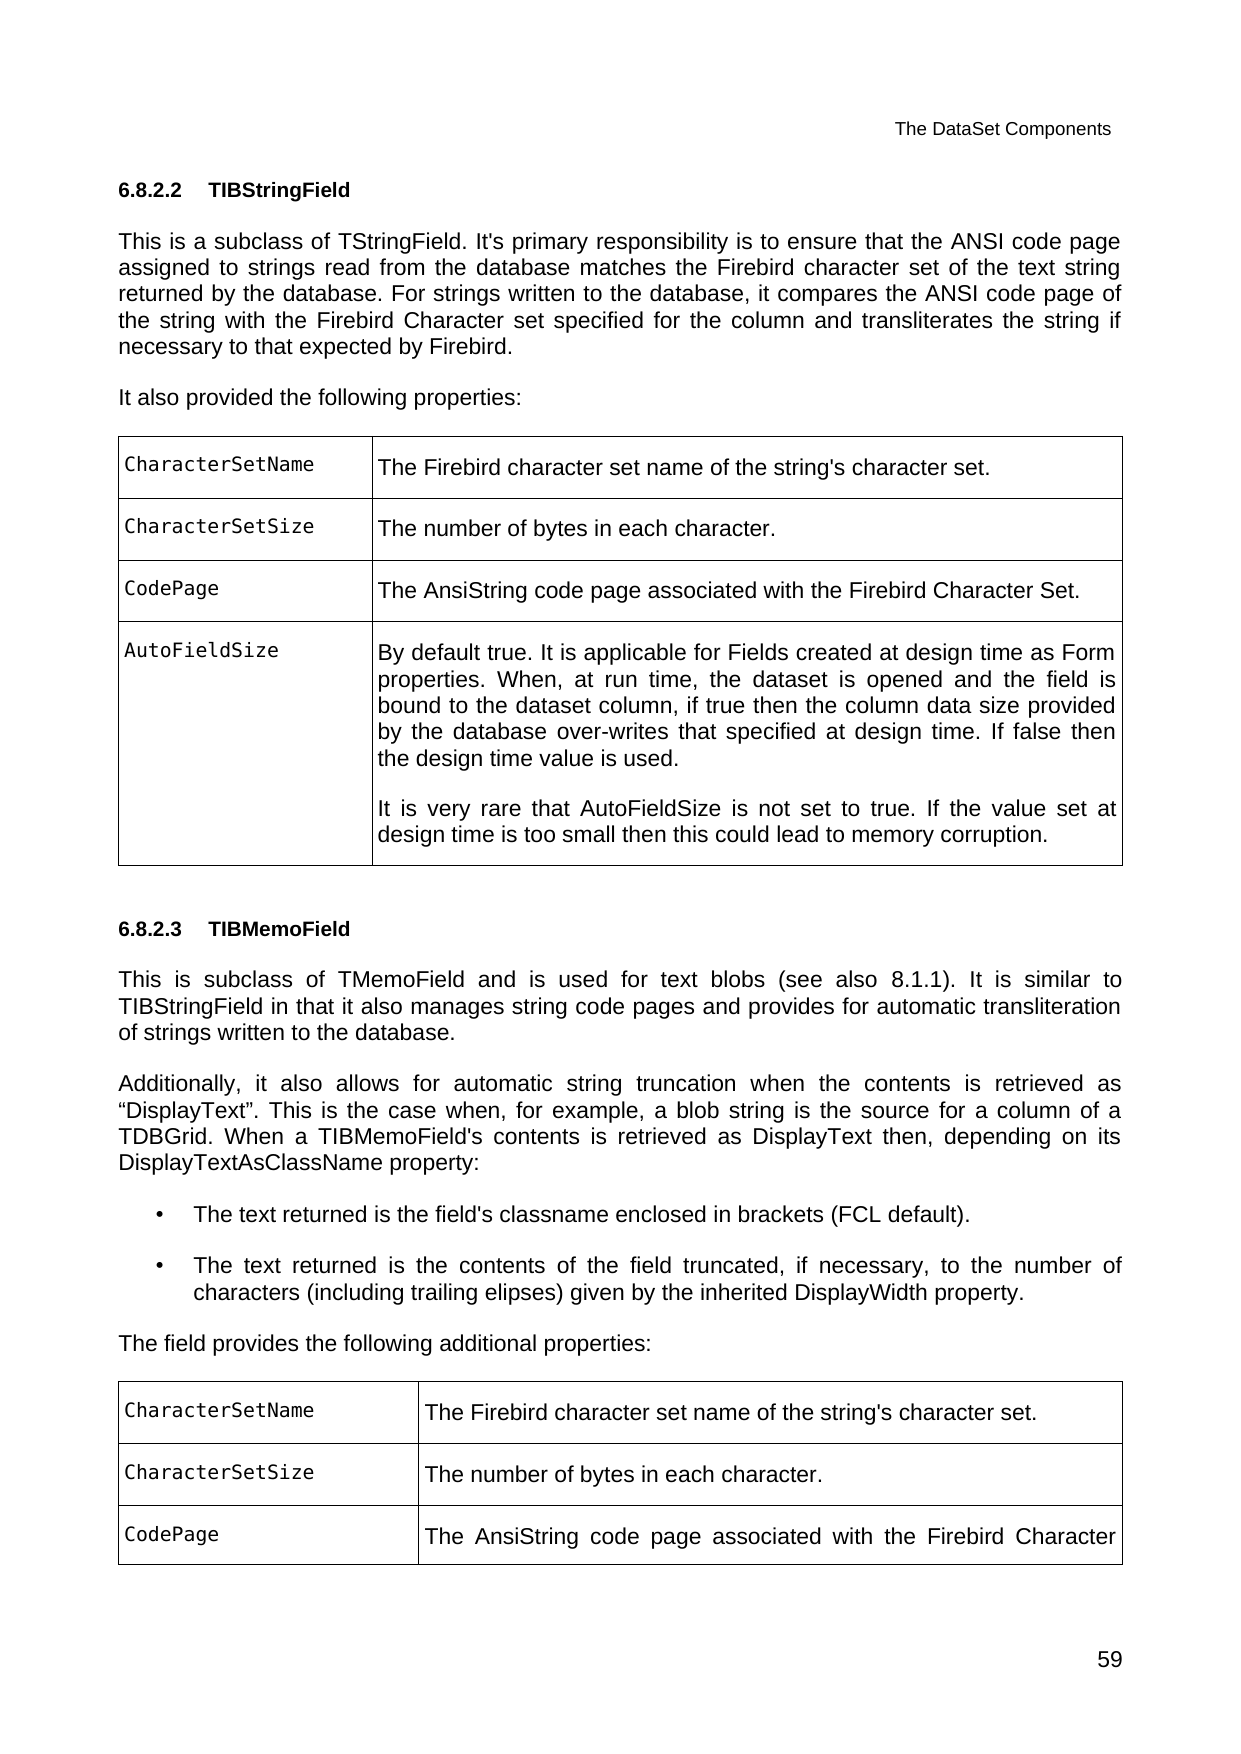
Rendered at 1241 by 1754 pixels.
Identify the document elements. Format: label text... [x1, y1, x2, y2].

text The field provides the following additional properties: [118, 1330, 1122, 1356]
table_cell The number of bytes in each character. [419, 1444, 1122, 1505]
text This is a subclass of TStringField. It's primary responsibility is to ensure that the ANSI code page assigned to strings read from the database matches the Firebird character set of the text string returned by the database. For strings written to the database, it compares the ANSI code page of the string with the Firebird Character set specified for the column and transliterates the string if necessary to that expected by Firebird. [118, 228, 1122, 359]
table_header CharacterSetName [119, 437, 372, 498]
list The text returned is the field's classname enclosed in brackets (FCL default). [156, 1201, 1122, 1227]
table_cell The number of bytes in each character. [373, 499, 1122, 559]
table_header CharacterSetName [119, 1382, 418, 1443]
list The text returned is the contents of the field truncated, if necessary, to the number of characters (including trailing elipses) given by the inherited DisplayWidth property. [156, 1252, 1122, 1305]
table_cell By default true. It is applicable for Fields created at design time as Form properties. When, at run time, the dataset is opened and the field is bound to the dataset column, if true then the column data size provided by the database over-writes that specified at design time. If false then the design time value is used. It is very rare that AutoFieldSize is not set to true. If the value set at design time is too small then this could lead to memory corruption. [373, 622, 1122, 865]
table_cell CharacterSetSize [119, 1444, 418, 1505]
table_cell The AnsiString code page associated with the Firebird Character [419, 1506, 1122, 1563]
table_cell The AnsiString code page associated with the Firebird Character Set. [373, 561, 1122, 621]
table_cell AutoFieldSize [119, 622, 372, 865]
table_header The Firebird character set name of the string's character set. [373, 437, 1122, 498]
table_cell CharacterSetSize [119, 499, 372, 559]
subtitle TIBStringField [118, 178, 1122, 202]
table_header The Firebird character set name of the string's character set. [419, 1382, 1122, 1443]
text It also provided the following properties: [118, 384, 1122, 411]
text This is subclass of TMemoField and is used for text blobs (see also 8.1.1). It is similar to TIBStringField in that it also manages string code pages and provides for automatic transliteration of strings written to the database. [118, 966, 1122, 1045]
subtitle TIBMemoField [118, 917, 1122, 941]
table_cell CodePage [119, 561, 372, 621]
table_cell CodePage [119, 1506, 418, 1563]
text Additionally, it also allows for automatic string truncation when the contents is retrieved as “DisplayText”. This is the case when, for example, a blob string is the source for a column of a TDBGrid. When a TIBMemoField's contents is retrieved as DisplayText then, depending on its DisplayTextAsClassName property: [118, 1070, 1122, 1176]
